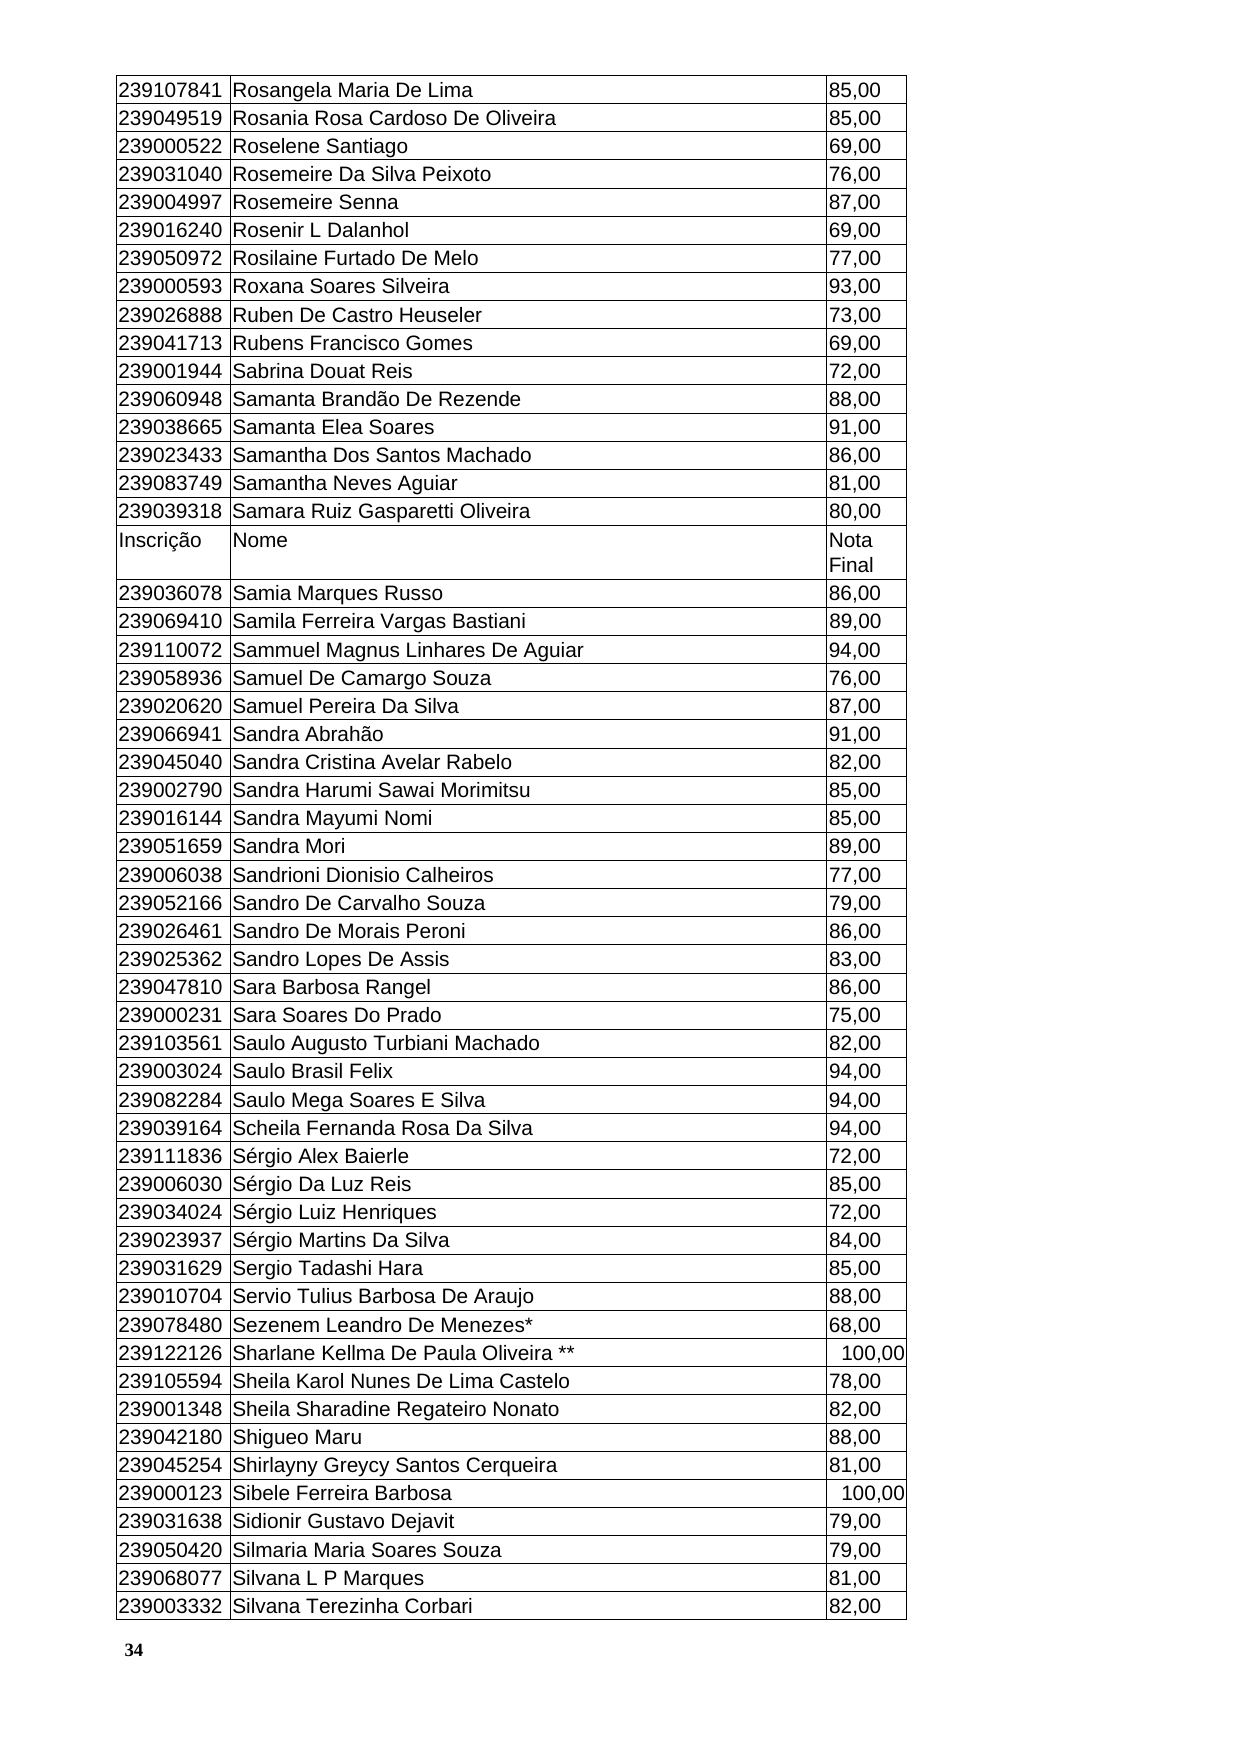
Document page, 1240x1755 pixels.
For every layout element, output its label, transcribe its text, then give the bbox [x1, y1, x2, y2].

table_cell Samila Ferreira Vargas Bastiani [231, 608, 826, 635]
table_cell 94,00 [827, 636, 906, 663]
table_cell 239078480 [117, 1311, 230, 1338]
table_cell 79,00 [827, 1508, 906, 1535]
table_cell 239023937 [117, 1227, 230, 1254]
table_cell 239031629 [117, 1255, 230, 1282]
table_cell Sandra Mori [231, 833, 826, 860]
table_cell Saulo Mega Soares E Silva [231, 1086, 826, 1113]
table_cell Servio Tulius Barbosa De Araujo [231, 1283, 826, 1310]
table_cell 93,00 [827, 273, 906, 300]
table_cell Sara Barbosa Rangel [231, 974, 826, 1001]
table_cell Sérgio Da Luz Reis [231, 1170, 826, 1197]
table_cell Sérgio Martins Da Silva [231, 1227, 826, 1254]
table_cell 239010704 [117, 1283, 230, 1310]
table_cell 239000522 [117, 132, 230, 159]
table_cell 239002790 [117, 777, 230, 804]
table_cell 239050972 [117, 245, 230, 272]
table_cell Sezenem Leandro De Menezes* [231, 1311, 826, 1338]
table_cell 85,00 [827, 805, 906, 832]
table_cell Roxana Soares Silveira [231, 273, 826, 300]
table_cell Sandra Harumi Sawai Morimitsu [231, 777, 826, 804]
table_cell Sibele Ferreira Barbosa [231, 1480, 826, 1507]
table_cell Sara Soares Do Prado [231, 1002, 826, 1029]
table_cell 239039318 [117, 498, 230, 525]
table_cell 68,00 [827, 1311, 906, 1338]
table_cell 239060948 [117, 385, 230, 412]
table_cell 239049519 [117, 104, 230, 131]
table_cell Sergio Tadashi Hara [231, 1255, 826, 1282]
table_cell 239003024 [117, 1058, 230, 1085]
table_cell Samanta Elea Soares [231, 414, 826, 441]
table_cell Silvana L P Marques [231, 1564, 826, 1591]
table_cell Sheila Sharadine Regateiro Nonato [231, 1395, 826, 1422]
table_cell Sidionir Gustavo Dejavit [231, 1508, 826, 1535]
table_cell 239122126 [117, 1339, 230, 1366]
table_cell 239034024 [117, 1199, 230, 1226]
table_cell Saulo Augusto Turbiani Machado [231, 1030, 826, 1057]
table_cell 87,00 [827, 189, 906, 216]
table_cell 82,00 [827, 1395, 906, 1422]
table_cell 239105594 [117, 1367, 230, 1394]
table_cell 72,00 [827, 1142, 906, 1169]
table_cell 239103561 [117, 1030, 230, 1057]
table_cell Inscrição [117, 526, 230, 579]
table_cell 80,00 [827, 498, 906, 525]
table_cell 239041713 [117, 329, 230, 356]
table_cell 75,00 [827, 1002, 906, 1029]
table_cell 85,00 [827, 777, 906, 804]
table_cell 239003332 [117, 1592, 230, 1619]
table_cell 239016144 [117, 805, 230, 832]
table_cell 239045254 [117, 1452, 230, 1479]
table_cell 91,00 [827, 414, 906, 441]
table_cell 94,00 [827, 1114, 906, 1141]
table_cell 82,00 [827, 1030, 906, 1057]
table_cell 239107841 [117, 76, 230, 103]
table_cell 239031040 [117, 160, 230, 187]
table_cell 100,00 [827, 1480, 906, 1507]
table_cell 239039164 [117, 1114, 230, 1141]
table_cell 89,00 [827, 833, 906, 860]
table_cell Scheila Fernanda Rosa Da Silva [231, 1114, 826, 1141]
table_cell 239036078 [117, 580, 230, 607]
table_cell 82,00 [827, 1592, 906, 1619]
table_cell 82,00 [827, 749, 906, 776]
table_cell 88,00 [827, 1424, 906, 1451]
table_cell Sandrioni Dionisio Calheiros [231, 861, 826, 888]
table_cell 86,00 [827, 442, 906, 469]
table_cell 86,00 [827, 917, 906, 944]
table_cell Samuel De Camargo Souza [231, 664, 826, 691]
table_cell 239083749 [117, 470, 230, 497]
table_cell Ruben De Castro Heuseler [231, 301, 826, 328]
table_cell 239026461 [117, 917, 230, 944]
table_cell Nome [231, 526, 826, 579]
table_cell 84,00 [827, 1227, 906, 1254]
table_cell 83,00 [827, 945, 906, 972]
table_cell Samia Marques Russo [231, 580, 826, 607]
table_cell 239110072 [117, 636, 230, 663]
table_cell 78,00 [827, 1367, 906, 1394]
table_cell Samuel Pereira Da Silva [231, 692, 826, 719]
table_cell 72,00 [827, 1199, 906, 1226]
table_cell 77,00 [827, 245, 906, 272]
table_cell Rosilaine Furtado De Melo [231, 245, 826, 272]
table_cell Samantha Dos Santos Machado [231, 442, 826, 469]
table_cell Rosania Rosa Cardoso De Oliveira [231, 104, 826, 131]
table_cell 81,00 [827, 1564, 906, 1591]
table_cell 85,00 [827, 1170, 906, 1197]
table_cell Saulo Brasil Felix [231, 1058, 826, 1085]
table_cell Samanta Brandão De Rezende [231, 385, 826, 412]
table_cell 239000123 [117, 1480, 230, 1507]
table_cell Roselene Santiago [231, 132, 826, 159]
table_cell 94,00 [827, 1086, 906, 1113]
table_cell 239038665 [117, 414, 230, 441]
table_cell Rosenir L Dalanhol [231, 217, 826, 244]
table_cell 239023433 [117, 442, 230, 469]
table_cell Sandro De Carvalho Souza [231, 889, 826, 916]
table_cell 72,00 [827, 357, 906, 384]
table_cell 76,00 [827, 664, 906, 691]
table_cell Sandro De Morais Peroni [231, 917, 826, 944]
table_cell Samara Ruiz Gasparetti Oliveira [231, 498, 826, 525]
table_cell 86,00 [827, 974, 906, 1001]
table_cell Sandra Cristina Avelar Rabelo [231, 749, 826, 776]
table_cell Rosangela Maria De Lima [231, 76, 826, 103]
table_cell 88,00 [827, 1283, 906, 1310]
table_cell 76,00 [827, 160, 906, 187]
table_cell 91,00 [827, 720, 906, 747]
table_cell 239006030 [117, 1170, 230, 1197]
table_cell 239050420 [117, 1536, 230, 1563]
table_cell 239051659 [117, 833, 230, 860]
table_cell 69,00 [827, 132, 906, 159]
table_cell 239001348 [117, 1395, 230, 1422]
table_cell 239031638 [117, 1508, 230, 1535]
table_cell 69,00 [827, 329, 906, 356]
table_cell Rosemeire Da Silva Peixoto [231, 160, 826, 187]
table_cell 239052166 [117, 889, 230, 916]
table_cell 94,00 [827, 1058, 906, 1085]
table_cell 239004997 [117, 189, 230, 216]
table_cell 89,00 [827, 608, 906, 635]
table_cell Silmaria Maria Soares Souza [231, 1536, 826, 1563]
table_cell 85,00 [827, 1255, 906, 1282]
table_cell Sandra Mayumi Nomi [231, 805, 826, 832]
table_cell 239069410 [117, 608, 230, 635]
table_cell 239000593 [117, 273, 230, 300]
table_cell 239020620 [117, 692, 230, 719]
table_cell Shigueo Maru [231, 1424, 826, 1451]
table_cell Sérgio Luiz Henriques [231, 1199, 826, 1226]
table_cell Nota Final [827, 526, 906, 579]
table_cell Rosemeire Senna [231, 189, 826, 216]
table_cell 85,00 [827, 76, 906, 103]
table_cell Shirlayny Greycy Santos Cerqueira [231, 1452, 826, 1479]
table_cell 239026888 [117, 301, 230, 328]
table_cell 81,00 [827, 1452, 906, 1479]
table_cell 73,00 [827, 301, 906, 328]
table_cell Sandra Abrahão [231, 720, 826, 747]
table_cell 77,00 [827, 861, 906, 888]
table_cell 100,00 [827, 1339, 906, 1366]
table_cell Sandro Lopes De Assis [231, 945, 826, 972]
table_cell 239058936 [117, 664, 230, 691]
table_cell Sammuel Magnus Linhares De Aguiar [231, 636, 826, 663]
table_cell 86,00 [827, 580, 906, 607]
table_cell 239082284 [117, 1086, 230, 1113]
table_cell Sérgio Alex Baierle [231, 1142, 826, 1169]
table_cell 87,00 [827, 692, 906, 719]
table_cell 239045040 [117, 749, 230, 776]
table_cell Sheila Karol Nunes De Lima Castelo [231, 1367, 826, 1394]
table_cell Rubens Francisco Gomes [231, 329, 826, 356]
table_cell 69,00 [827, 217, 906, 244]
table_cell Samantha Neves Aguiar [231, 470, 826, 497]
table_cell 239016240 [117, 217, 230, 244]
table_cell 239047810 [117, 974, 230, 1001]
table_cell 239066941 [117, 720, 230, 747]
table_cell 88,00 [827, 385, 906, 412]
table_cell 85,00 [827, 104, 906, 131]
table_cell 81,00 [827, 470, 906, 497]
table_cell Sharlane Kellma De Paula Oliveira ** [231, 1339, 826, 1366]
table_cell 239042180 [117, 1424, 230, 1451]
table_cell Silvana Terezinha Corbari [231, 1592, 826, 1619]
table_cell 239006038 [117, 861, 230, 888]
table_cell Sabrina Douat Reis [231, 357, 826, 384]
table_cell 239025362 [117, 945, 230, 972]
table_cell 239111836 [117, 1142, 230, 1169]
table_cell 79,00 [827, 1536, 906, 1563]
table_cell 239000231 [117, 1002, 230, 1029]
table_cell 239001944 [117, 357, 230, 384]
table_cell 79,00 [827, 889, 906, 916]
table_cell 239068077 [117, 1564, 230, 1591]
